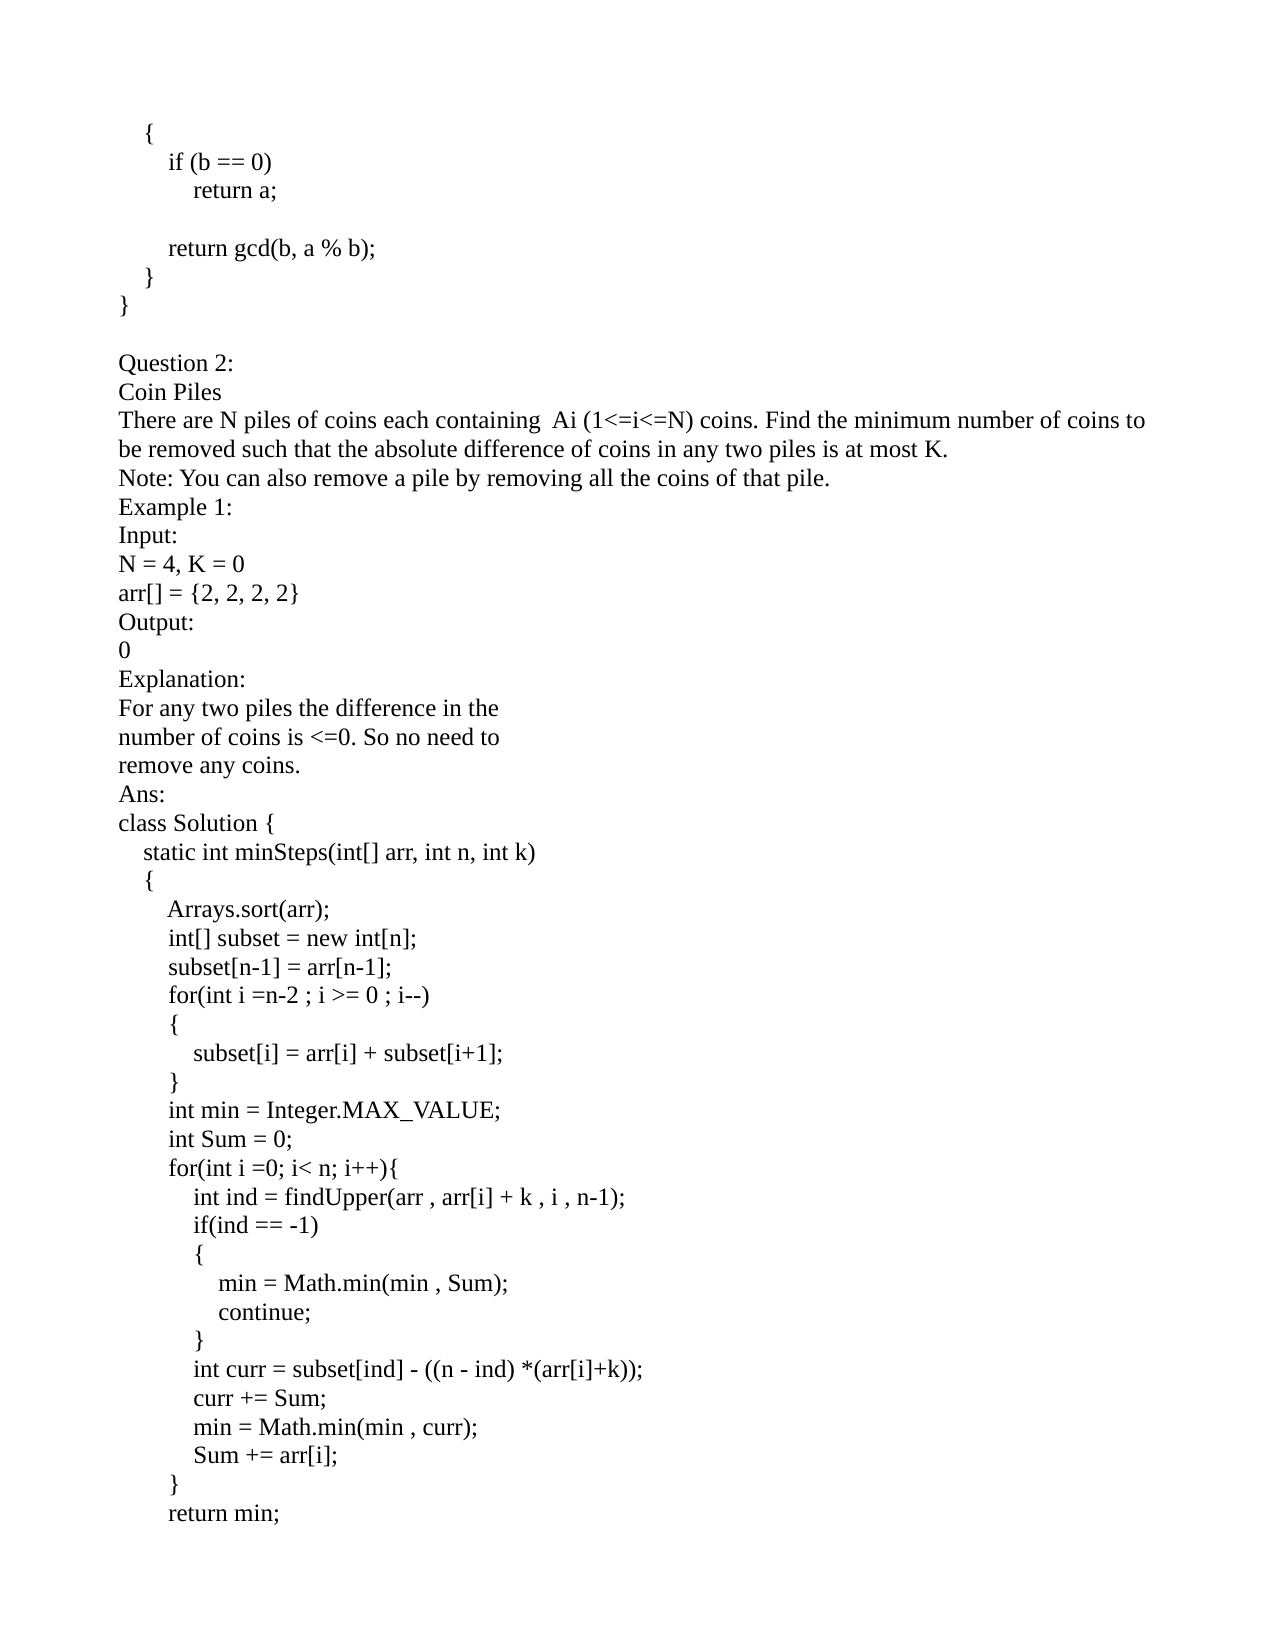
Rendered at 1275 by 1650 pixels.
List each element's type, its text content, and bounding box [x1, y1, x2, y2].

text remove any coins. [118, 751, 1157, 779]
text int ind = findUpper(arr , arr[i] + k , i , n-1); [118, 1182, 1157, 1211]
text Sum += arr[i]; [118, 1441, 1157, 1469]
text class Solution { [118, 808, 1157, 837]
text Question 2: [118, 348, 1157, 377]
text { [118, 1009, 1157, 1038]
text Output: [118, 607, 1157, 636]
text } [118, 1326, 1157, 1354]
text There are N piles of coins each containing Ai (1<=i<=N) coins. Find the minimum number of coins to be removed such that the absolute difference of coins in any two piles is at most K. [118, 406, 1157, 463]
text min = Math.min(min , curr); [118, 1412, 1157, 1441]
text for(int i =n-2 ; i >= 0 ; i--) [118, 981, 1157, 1009]
text arr[] = {2, 2, 2, 2} [118, 578, 1157, 607]
text } [118, 262, 1157, 291]
text Example 1: [118, 492, 1157, 521]
text } [118, 1469, 1157, 1498]
text Coin Piles [118, 377, 1157, 406]
text curr += Sum; [118, 1383, 1157, 1412]
text min = Math.min(min , Sum); [118, 1268, 1157, 1297]
text static int minSteps(int[] arr, int n, int k) [118, 837, 1157, 866]
text { [118, 118, 1157, 147]
text if(ind == -1) [118, 1211, 1157, 1239]
text return a; [118, 176, 1157, 204]
text For any two piles the difference in the [118, 693, 1157, 722]
text { [118, 1239, 1157, 1268]
text 0 [118, 636, 1157, 664]
text return gcd(b, a % b); [118, 233, 1157, 262]
text Ans: [118, 779, 1157, 808]
text subset[n-1] = arr[n-1]; [118, 952, 1157, 981]
text } [118, 291, 1157, 319]
text int curr = subset[ind] - ((n - ind) *(arr[i]+k)); [118, 1354, 1157, 1383]
text Explanation: [118, 664, 1157, 693]
text continue; [118, 1297, 1157, 1326]
text return min; [118, 1498, 1157, 1527]
text N = 4, K = 0 [118, 549, 1157, 578]
text if (b == 0) [118, 147, 1157, 176]
text for(int i =0; i< n; i++){ [118, 1153, 1157, 1182]
text number of coins is <=0. So no need to [118, 722, 1157, 751]
text } [118, 1067, 1157, 1096]
text Arrays.sort(arr); [118, 894, 1157, 923]
text int Sum = 0; [118, 1124, 1157, 1153]
text int[] subset = new int[n]; [118, 923, 1157, 952]
text int min = Integer.MAX_VALUE; [118, 1096, 1157, 1124]
text Input: [118, 521, 1157, 549]
text { [118, 866, 1157, 894]
text Note: You can also remove a pile by removing all the coins of that pile. [118, 463, 1157, 492]
text subset[i] = arr[i] + subset[i+1]; [118, 1038, 1157, 1067]
